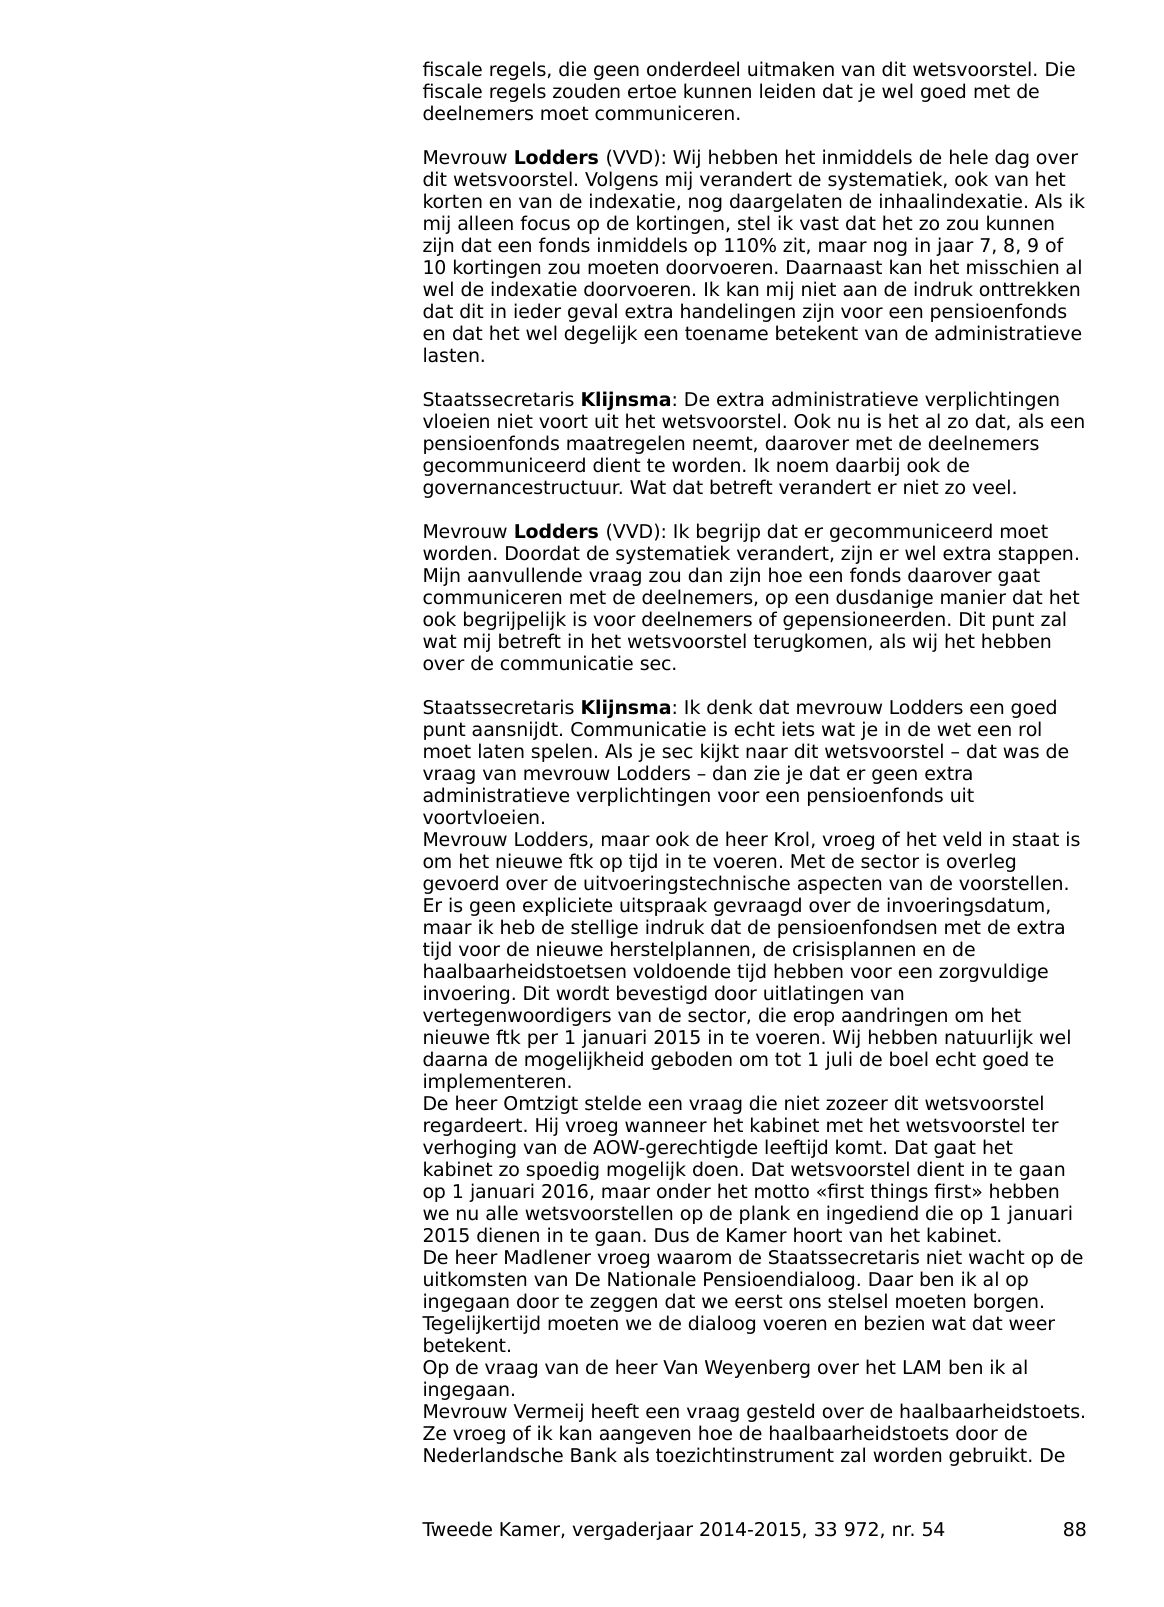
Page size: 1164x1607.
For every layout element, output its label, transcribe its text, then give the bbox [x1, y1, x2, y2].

text Staatssecretaris Klijnsma: Ik denk dat mevrouw Lodders een goed punt aansnijdt. Communicatie is echt iets wat je in de wet een rol moet laten spelen. Als je sec kijkt naar dit wetsvoorstel – dat was de vraag van mevrouw Lodders – dan zie je dat er geen extra administratieve verplichtingen voor een pensioenfonds uit voortvloeien. [422, 697, 1087, 829]
text Staatssecretaris Klijnsma: De extra administratieve verplichtingen vloeien niet voort uit het wetsvoorstel. Ook nu is het al zo dat, als een pensioenfonds maatregelen neemt, daarover met de deelnemers gecommuniceerd dient te worden. Ik noem daarbij ook de governancestructuur. Wat dat betreft verandert er niet zo veel. [422, 389, 1087, 499]
text Mevrouw Lodders (VVD): Ik begrijp dat er gecommuniceerd moet worden. Doordat de systematiek verandert, zijn er wel extra stappen. Mijn aanvullende vraag zou dan zijn hoe een fonds daarover gaat communiceren met de deelnemers, op een dusdanige manier dat het ook begrijpelijk is voor deelnemers of gepensioneerden. Dit punt zal wat mij betreft in het wetsvoorstel terugkomen, als wij het hebben over de communicatie sec. [422, 521, 1087, 675]
text fiscale regels, die geen onderdeel uitmaken van dit wetsvoorstel. Die fiscale regels zouden ertoe kunnen leiden dat je wel goed met de deelnemers moet communiceren. [422, 59, 1087, 125]
text De heer Madlener vroeg waarom de Staatssecretaris niet wacht op de uitkomsten van De Nationale Pensioendialoog. Daar ben ik al op ingegaan door te zeggen dat we eerst ons stelsel moeten borgen. Tegelijkertijd moeten we de dialoog voeren en bezien wat dat weer betekent. [422, 1247, 1087, 1357]
text De heer Omtzigt stelde een vraag die niet zozeer dit wetsvoorstel regardeert. Hij vroeg wanneer het kabinet met het wetsvoorstel ter verhoging van de AOW-gerechtigde leeftijd komt. Dat gaat het kabinet zo spoedig mogelijk doen. Dat wetsvoorstel dient in te gaan op 1 januari 2016, maar onder het motto «first things first» hebben we nu alle wetsvoorstellen op de plank en ingediend die op 1 januari 2015 dienen in te gaan. Dus de Kamer hoort van het kabinet. [422, 1093, 1087, 1247]
text Mevrouw Vermeij heeft een vraag gesteld over de haalbaarheidstoets. Ze vroeg of ik kan aangeven hoe de haalbaarheidstoets door de Nederlandsche Bank als toezichtinstrument zal worden gebruikt. De [422, 1401, 1087, 1467]
text Mevrouw Lodders (VVD): Wij hebben het inmiddels de hele dag over dit wetsvoorstel. Volgens mij verandert de systematiek, ook van het korten en van de indexatie, nog daargelaten de inhaalindexatie. Als ik mij alleen focus op de kortingen, stel ik vast dat het zo zou kunnen zijn dat een fonds inmiddels op 110% zit, maar nog in jaar 7, 8, 9 of 10 kortingen zou moeten doorvoeren. Daarnaast kan het misschien al wel de indexatie doorvoeren. Ik kan mij niet aan de indruk onttrekken dat dit in ieder geval extra handelingen zijn voor een pensioenfonds en dat het wel degelijk een toename betekent van de administratieve lasten. [422, 147, 1087, 367]
text Op de vraag van de heer Van Weyenberg over het LAM ben ik al ingegaan. [422, 1357, 1087, 1401]
text Mevrouw Lodders, maar ook de heer Krol, vroeg of het veld in staat is om het nieuwe ftk op tijd in te voeren. Met de sector is overleg gevoerd over de uitvoeringstechnische aspecten van de voorstellen. Er is geen expliciete uitspraak gevraagd over de invoeringsdatum, maar ik heb de stellige indruk dat de pensioenfondsen met de extra tijd voor de nieuwe herstelplannen, de crisisplannen en de haalbaarheidstoetsen voldoende tijd hebben voor een zorgvuldige invoering. Dit wordt bevestigd door uitlatingen van vertegenwoordigers van de sector, die erop aandringen om het nieuwe ftk per 1 januari 2015 in te voeren. Wij hebben natuurlijk wel daarna de mogelijkheid geboden om tot 1 juli de boel echt goed te implementeren. [422, 829, 1087, 1093]
